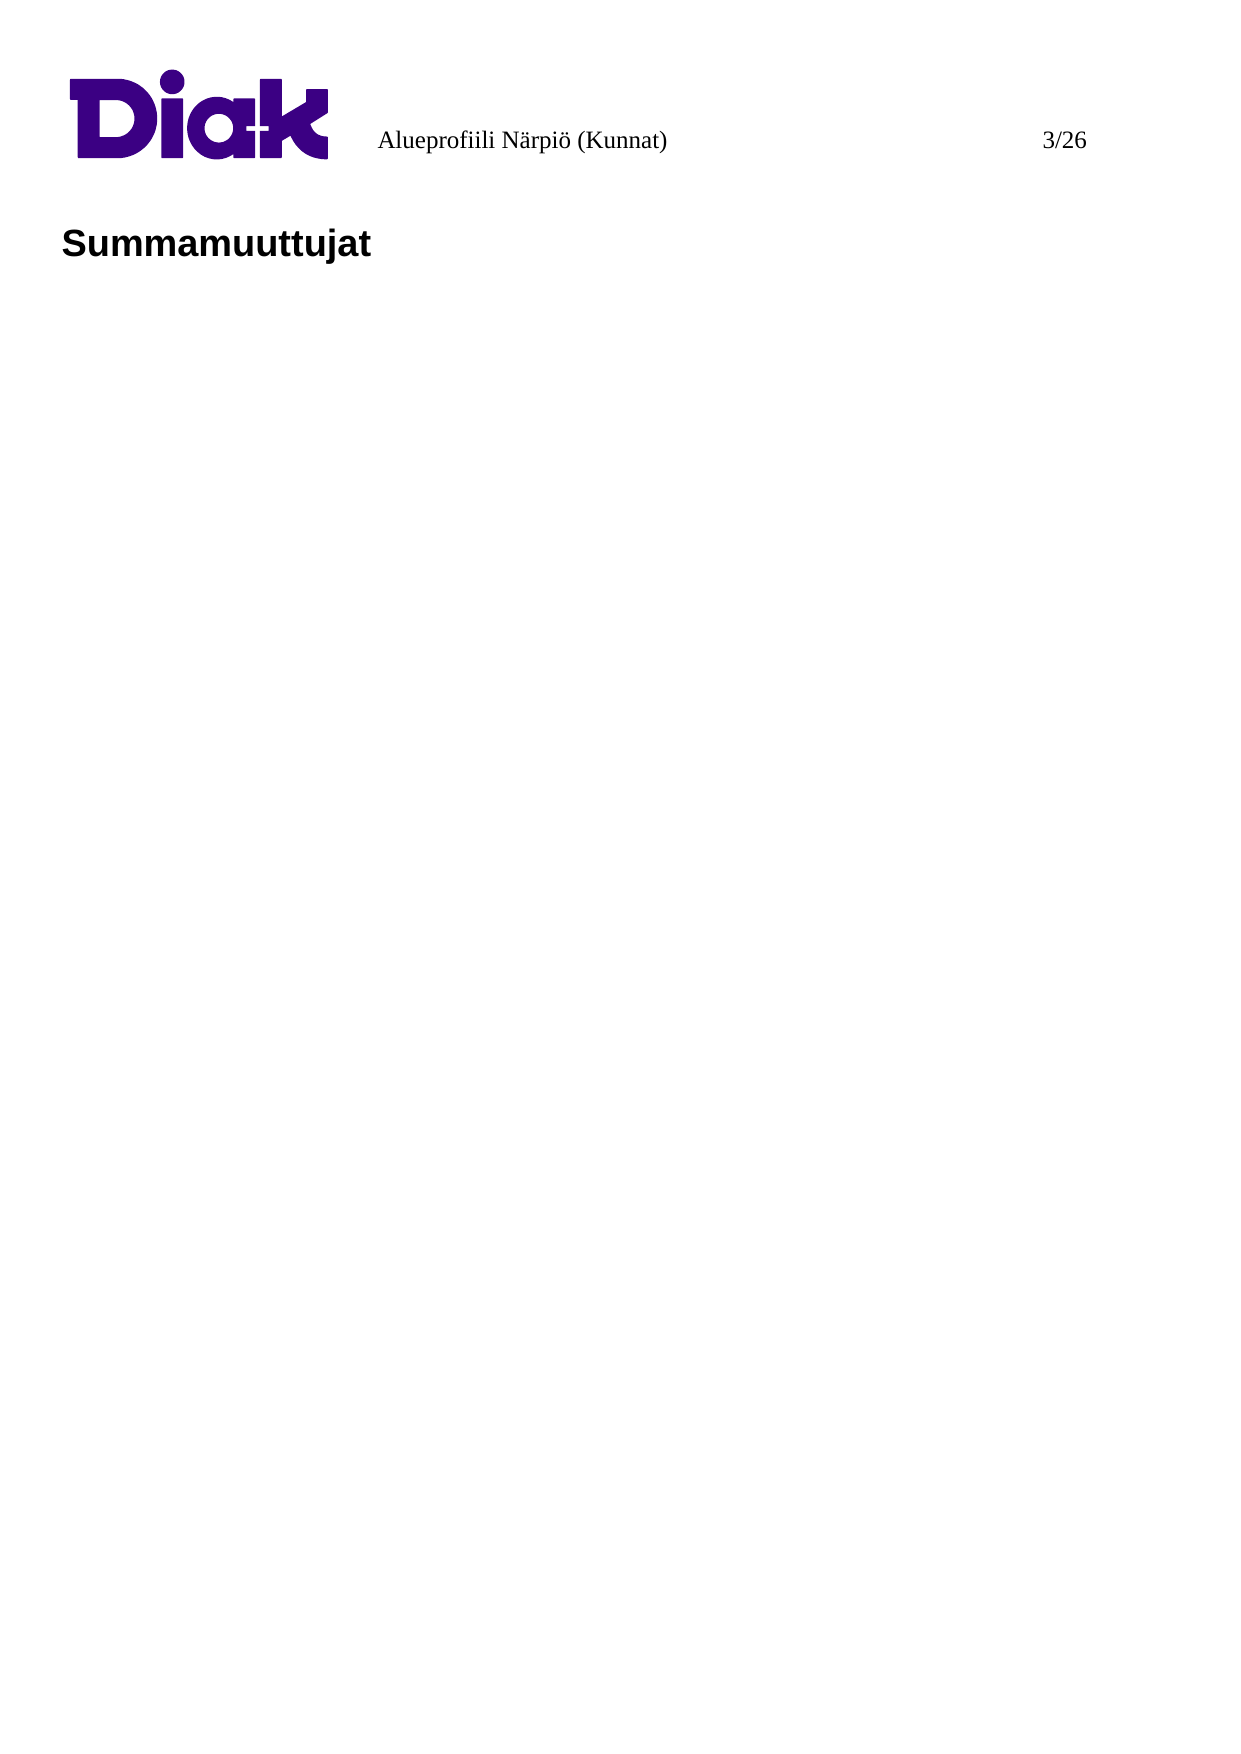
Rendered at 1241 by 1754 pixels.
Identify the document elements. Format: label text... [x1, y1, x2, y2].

subtitle Summamuuttujat [61, 221, 1179, 265]
